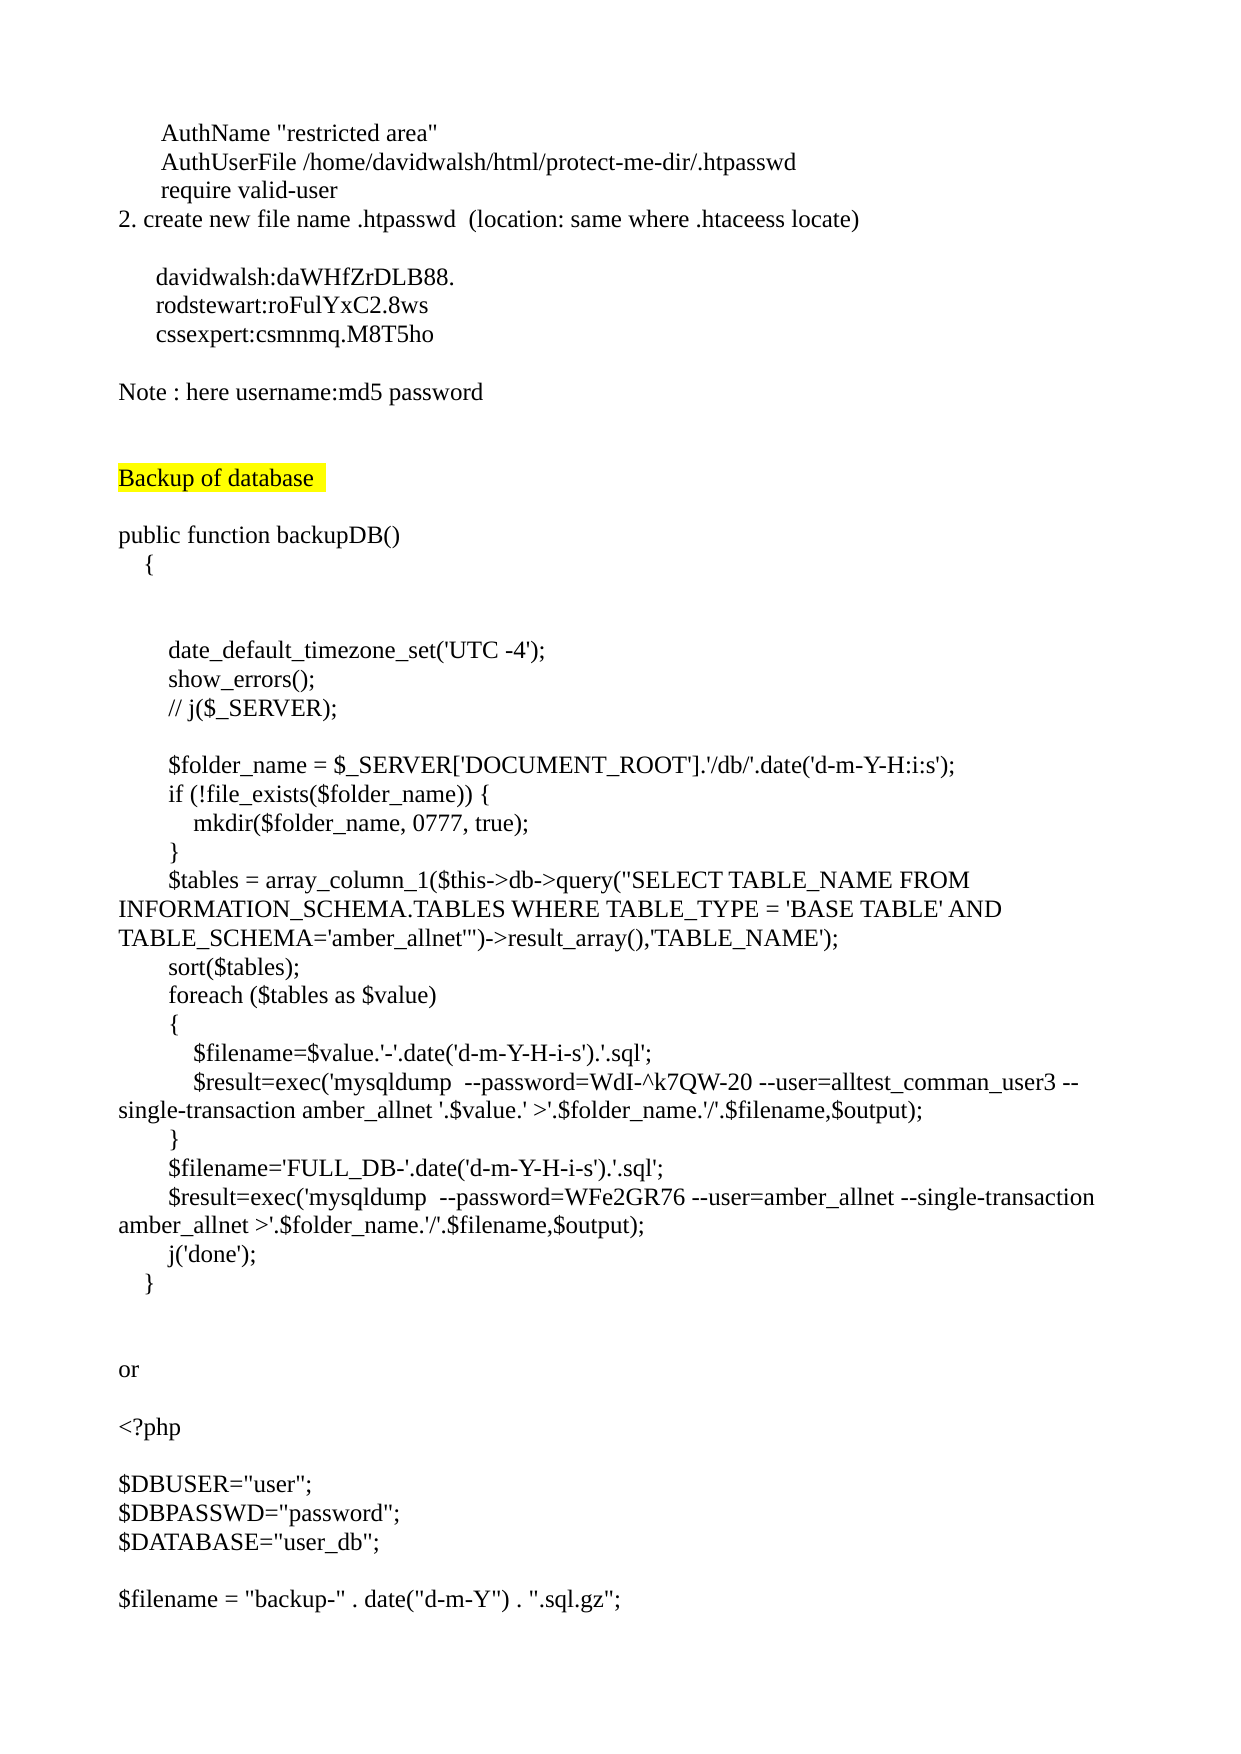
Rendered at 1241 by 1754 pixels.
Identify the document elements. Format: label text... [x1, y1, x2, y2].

text } [118, 837, 1122, 866]
text $folder_name = $_SERVER['DOCUMENT_ROOT'].'/db/'.date('d-m-Y-H:i:s'); [118, 751, 1122, 779]
text mkdir($folder_name, 0777, true); [118, 808, 1122, 837]
text $filename=$value.'-'.date('d-m-Y-H-i-s').'.sql'; [118, 1038, 1122, 1067]
text { [118, 1009, 1122, 1038]
text if (!file_exists($folder_name)) { [118, 779, 1122, 808]
text { [118, 549, 1122, 578]
text date_default_timezone_set('UTC -4'); [118, 636, 1122, 664]
text or [118, 1354, 1122, 1383]
text $DBUSER="user"; [118, 1469, 1122, 1498]
text cssexpert:csmnmq.M8T5ho [118, 319, 1122, 348]
text $filename = "backup-" . date("d-m-Y") . ".sql.gz"; [118, 1584, 1122, 1613]
text sort($tables); [118, 952, 1122, 981]
text // j($_SERVER); [118, 693, 1122, 722]
text $result=exec('mysqldump --password=WFe2GR76 --user=amber_allnet --single-transaction amber_allnet >'.$folder_name.'/'.$filename,$output); [118, 1182, 1122, 1239]
text AuthUserFile /home/davidwalsh/html/protect-me-dir/.htpasswd [118, 147, 1122, 176]
text } [118, 1268, 1122, 1297]
text public function backupDB() [118, 521, 1122, 549]
text require valid-user [118, 176, 1122, 204]
text davidwalsh:daWHfZrDLB88. [118, 262, 1122, 291]
text $DBPASSWD="password"; [118, 1498, 1122, 1527]
text Note : here username:md5 password [118, 377, 1122, 406]
text foreach ($tables as $value) [118, 981, 1122, 1009]
text 2. create new file name .htpasswd (location: same where .htaceess locate) [118, 204, 1122, 233]
text $DATABASE="user_db"; [118, 1527, 1122, 1556]
text <?php [118, 1412, 1122, 1441]
text } [118, 1124, 1122, 1153]
text $filename='FULL_DB-'.date('d-m-Y-H-i-s').'.sql'; [118, 1153, 1122, 1182]
text show_errors(); [118, 664, 1122, 693]
text AuthName "restricted area" [118, 118, 1122, 147]
text $tables = array_column_1($this->db->query("SELECT TABLE_NAME FROM INFORMATION_SCHEMA.TABLES WHERE TABLE_TYPE = 'BASE TABLE' AND TABLE_SCHEMA='amber_allnet'")->result_array(),'TABLE_NAME'); [118, 866, 1122, 952]
text j('done'); [118, 1239, 1122, 1268]
text rodstewart:roFulYxC2.8ws [118, 291, 1122, 319]
text $result=exec('mysqldump --password=WdI-^k7QW-20 --user=alltest_comman_user3 --single-transaction amber_allnet '.$value.' >'.$folder_name.'/'.$filename,$output); [118, 1067, 1122, 1124]
text Backup of database [118, 463, 1122, 492]
